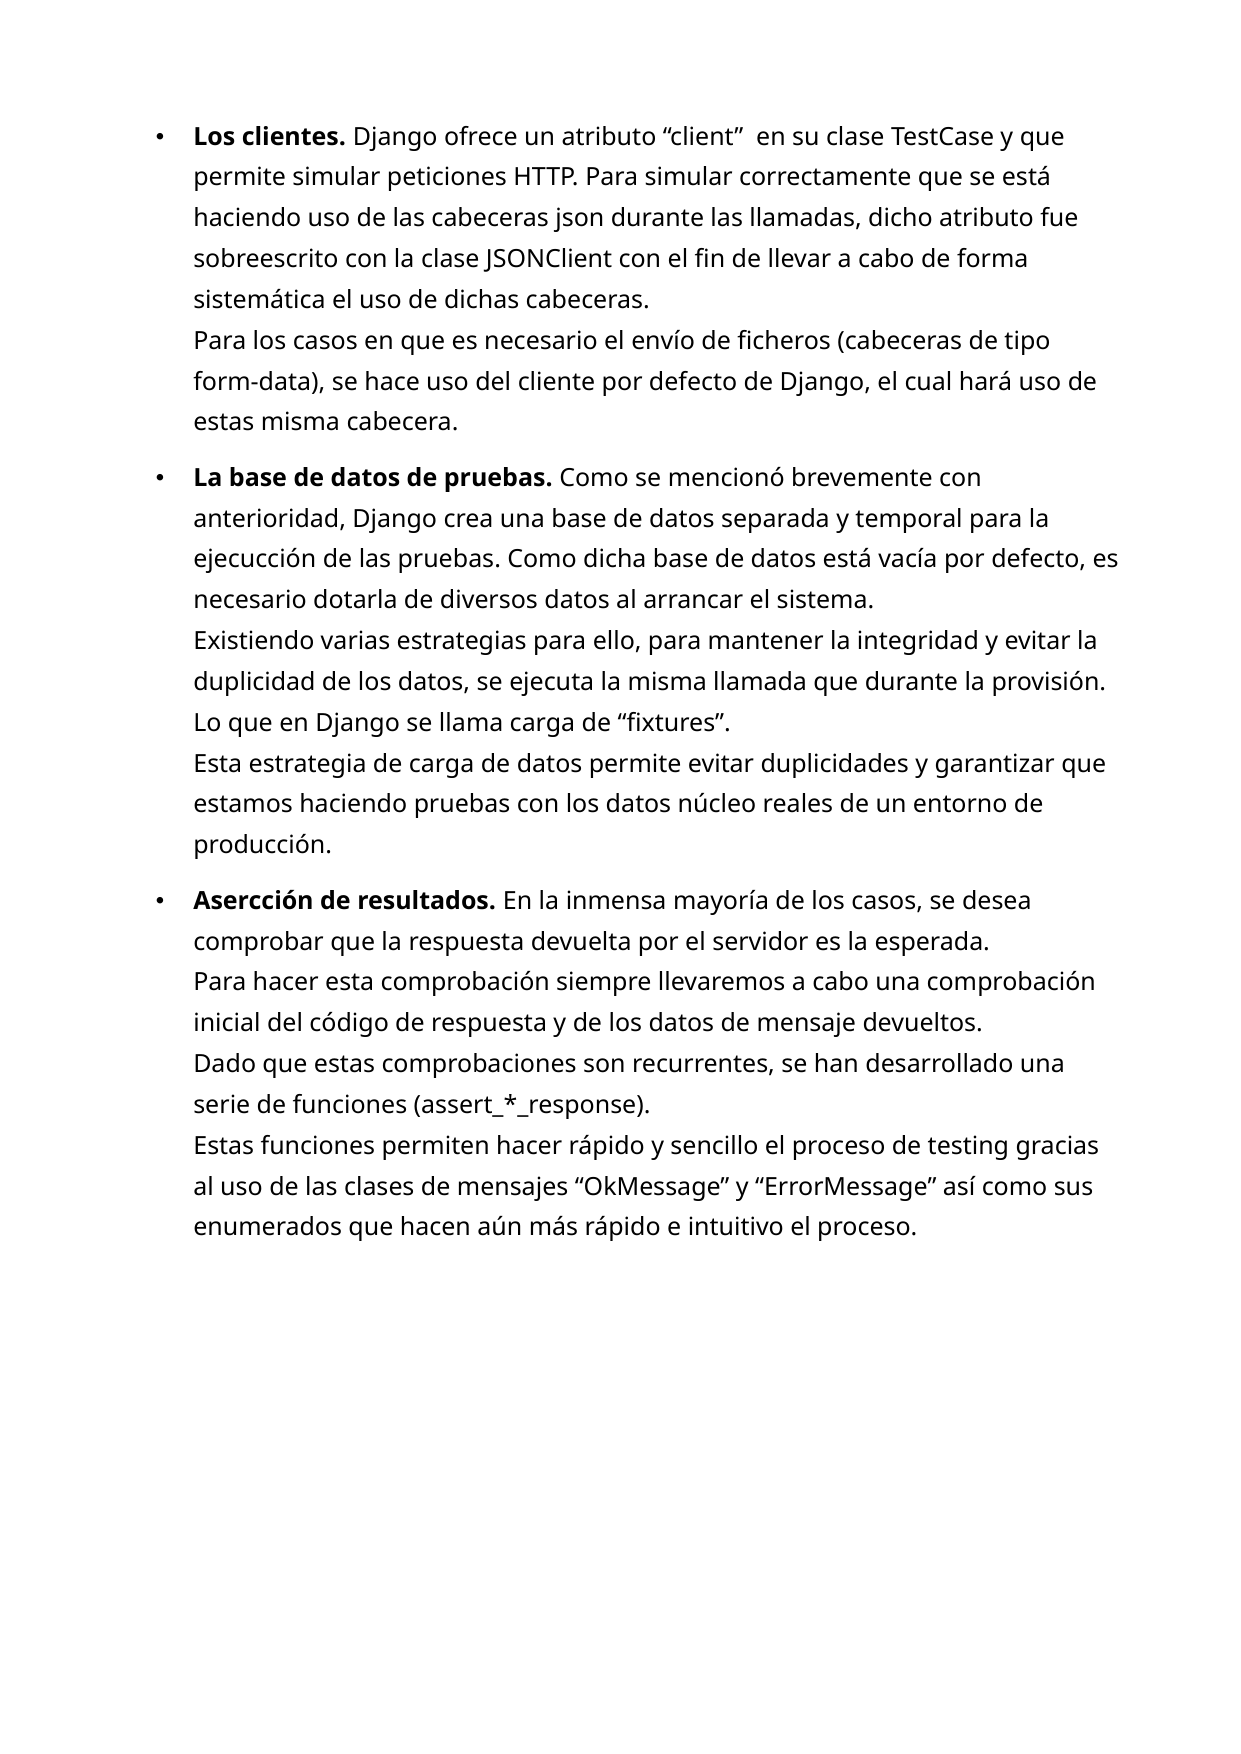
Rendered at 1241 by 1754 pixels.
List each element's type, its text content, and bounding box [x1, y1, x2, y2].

list Asercción de resultados. En la inmensa mayoría de los casos, se desea comprobar que la respuesta devuelta por el servidor es la esperada. Para hacer esta comprobación siempre llevaremos a cabo una comprobación inicial del código de respuesta y de los datos de mensaje devueltos. Dado que estas comprobaciones son recurrentes, se han desarrollado una serie de funciones (assert_*_response). Estas funciones permiten hacer rápido y sencillo el proceso de testing gracias al uso de las clases de mensajes “OkMessage” y “ErrorMessage” así como sus enumerados que hacen aún más rápido e intuitivo el proceso. [156, 882, 1122, 1243]
list La base de datos de pruebas. Como se mencionó brevemente con anterioridad, Django crea una base de datos separada y temporal para la ejecucción de las pruebas. Como dicha base de datos está vacía por defecto, es necesario dotarla de diversos datos al arrancar el sistema. Existiendo varias estrategias para ello, para mantener la integridad y evitar la duplicidad de los datos, se ejecuta la misma llamada que durante la provisión. Lo que en Django se llama carga de “fixtures”. Esta estrategia de carga de datos permite evitar duplicidades y garantizar que estamos haciendo pruebas con los datos núcleo reales de un entorno de producción. [156, 459, 1122, 861]
list Los clientes. Django ofrece un atributo “client” en su clase TestCase y que permite simular peticiones HTTP. Para simular correctamente que se está haciendo uso de las cabeceras json durante las llamadas, dicho atributo fue sobreescrito con la clase JSONClient con el fin de llevar a cabo de forma sistemática el uso de dichas cabeceras. Para los casos en que es necesario el envío de ficheros (cabeceras de tipo form-data), se hace uso del cliente por defecto de Django, el cual hará uso de estas misma cabecera. [156, 118, 1122, 438]
